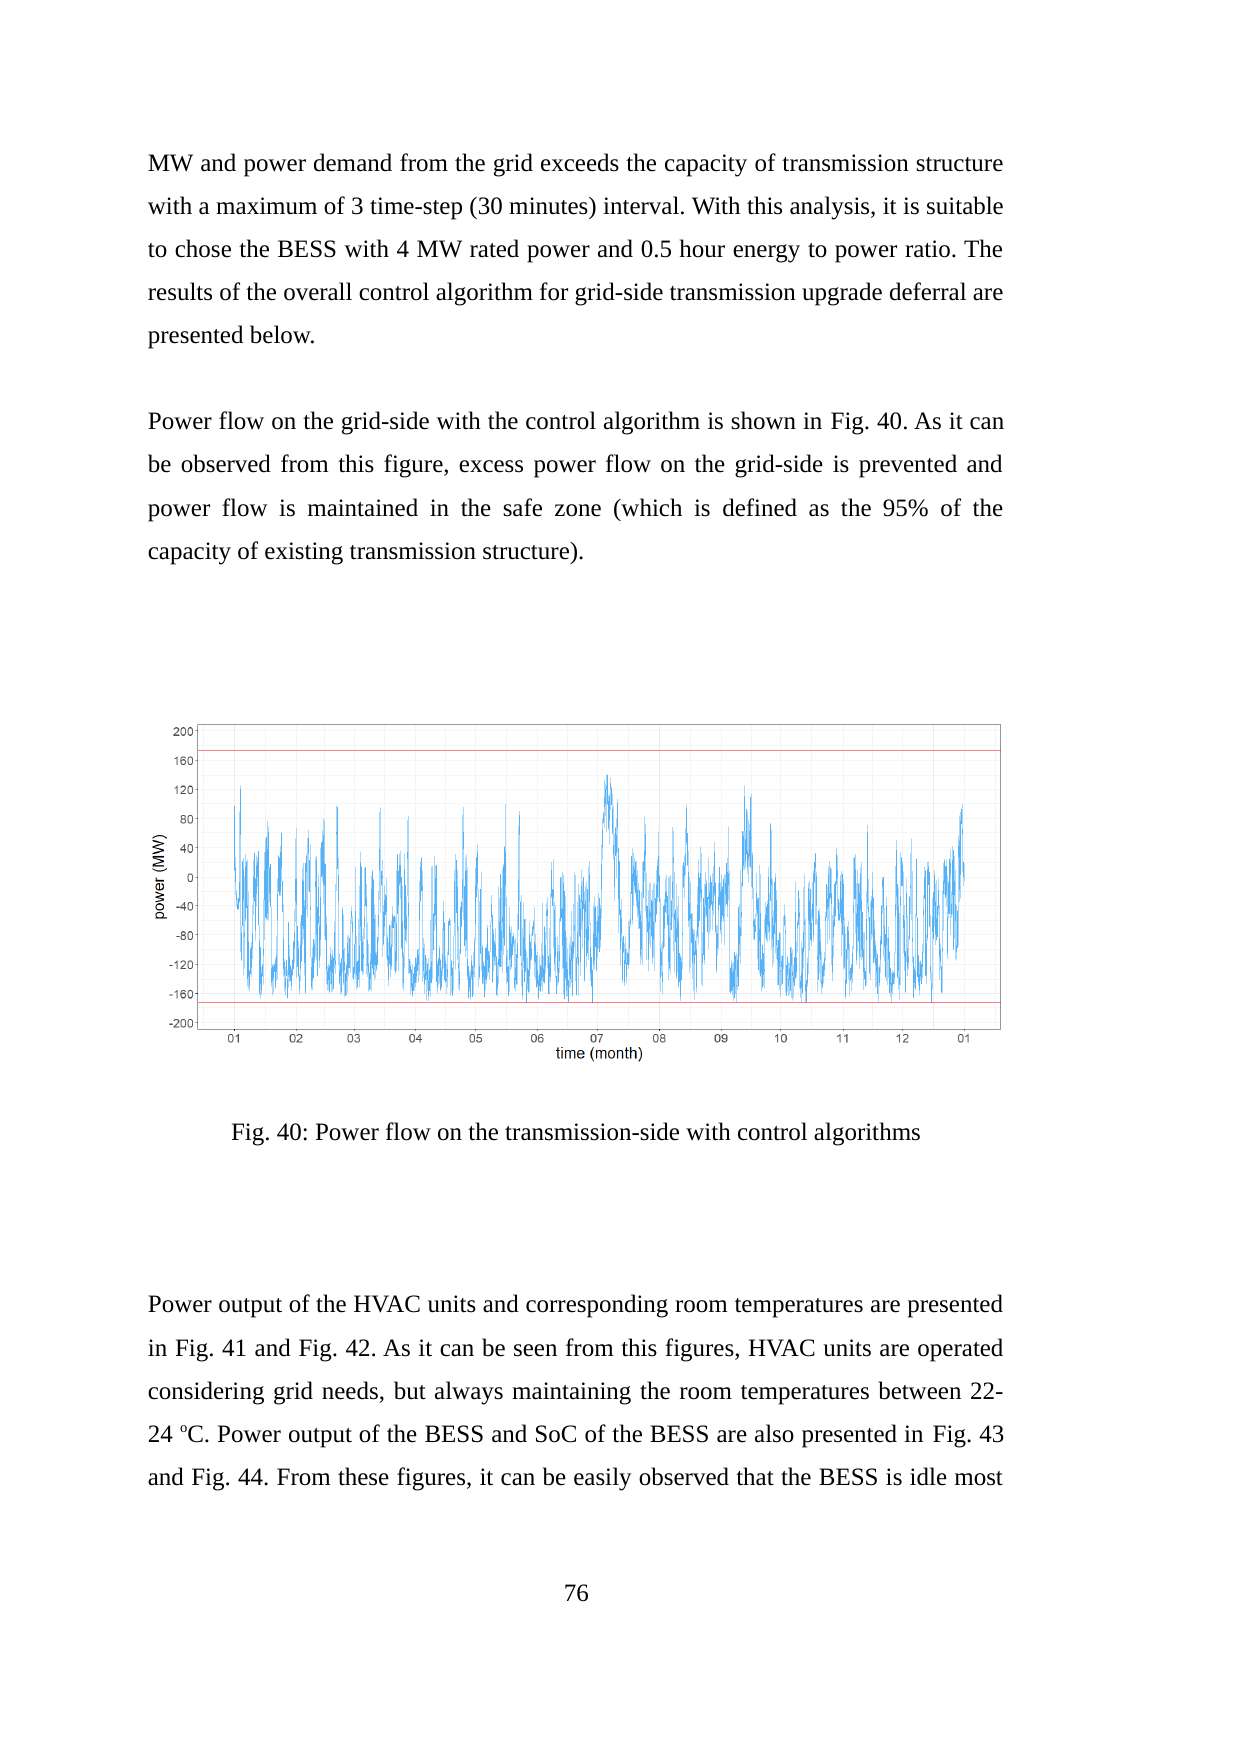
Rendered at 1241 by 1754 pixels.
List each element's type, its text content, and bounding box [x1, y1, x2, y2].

text Power flow on the grid-side with the control algorithm is shown in Fig. 40. As it can be observed from this figure, excess power flow on the grid-side is prevented and power flow is maintained in the safe zone (which is defined as the 95% of the capacity of existing transmission structure). [148, 406, 1004, 564]
picture [147, 720, 1005, 1064]
text MW and power demand from the grid exceeds the capacity of transmission structure with a maximum of 3 time-step (30 minutes) interval. With this analysis, it is suitable to chose the BESS with 4 MW rated power and 0.5 hour energy to power ratio. The results of the overall control algorithm for grid-side transmission upgrade deferral are presented below. [148, 148, 1004, 349]
text Power output of the HVAC units and corresponding room temperatures are presented in Fig. 41 and Fig. 42. As it can be seen from this figures, HVAC units are operated considering grid needs, but always maintaining the room temperatures between 22-24 oC. Power output of the BESS and SoC of the BESS are also presented in Fig. 43 and Fig. 44. From these figures, it can be easily observed that the BESS is idle most [148, 1289, 1004, 1491]
text Fig. 40: Power flow on the transmission-side with control algorithms [148, 1117, 1004, 1146]
